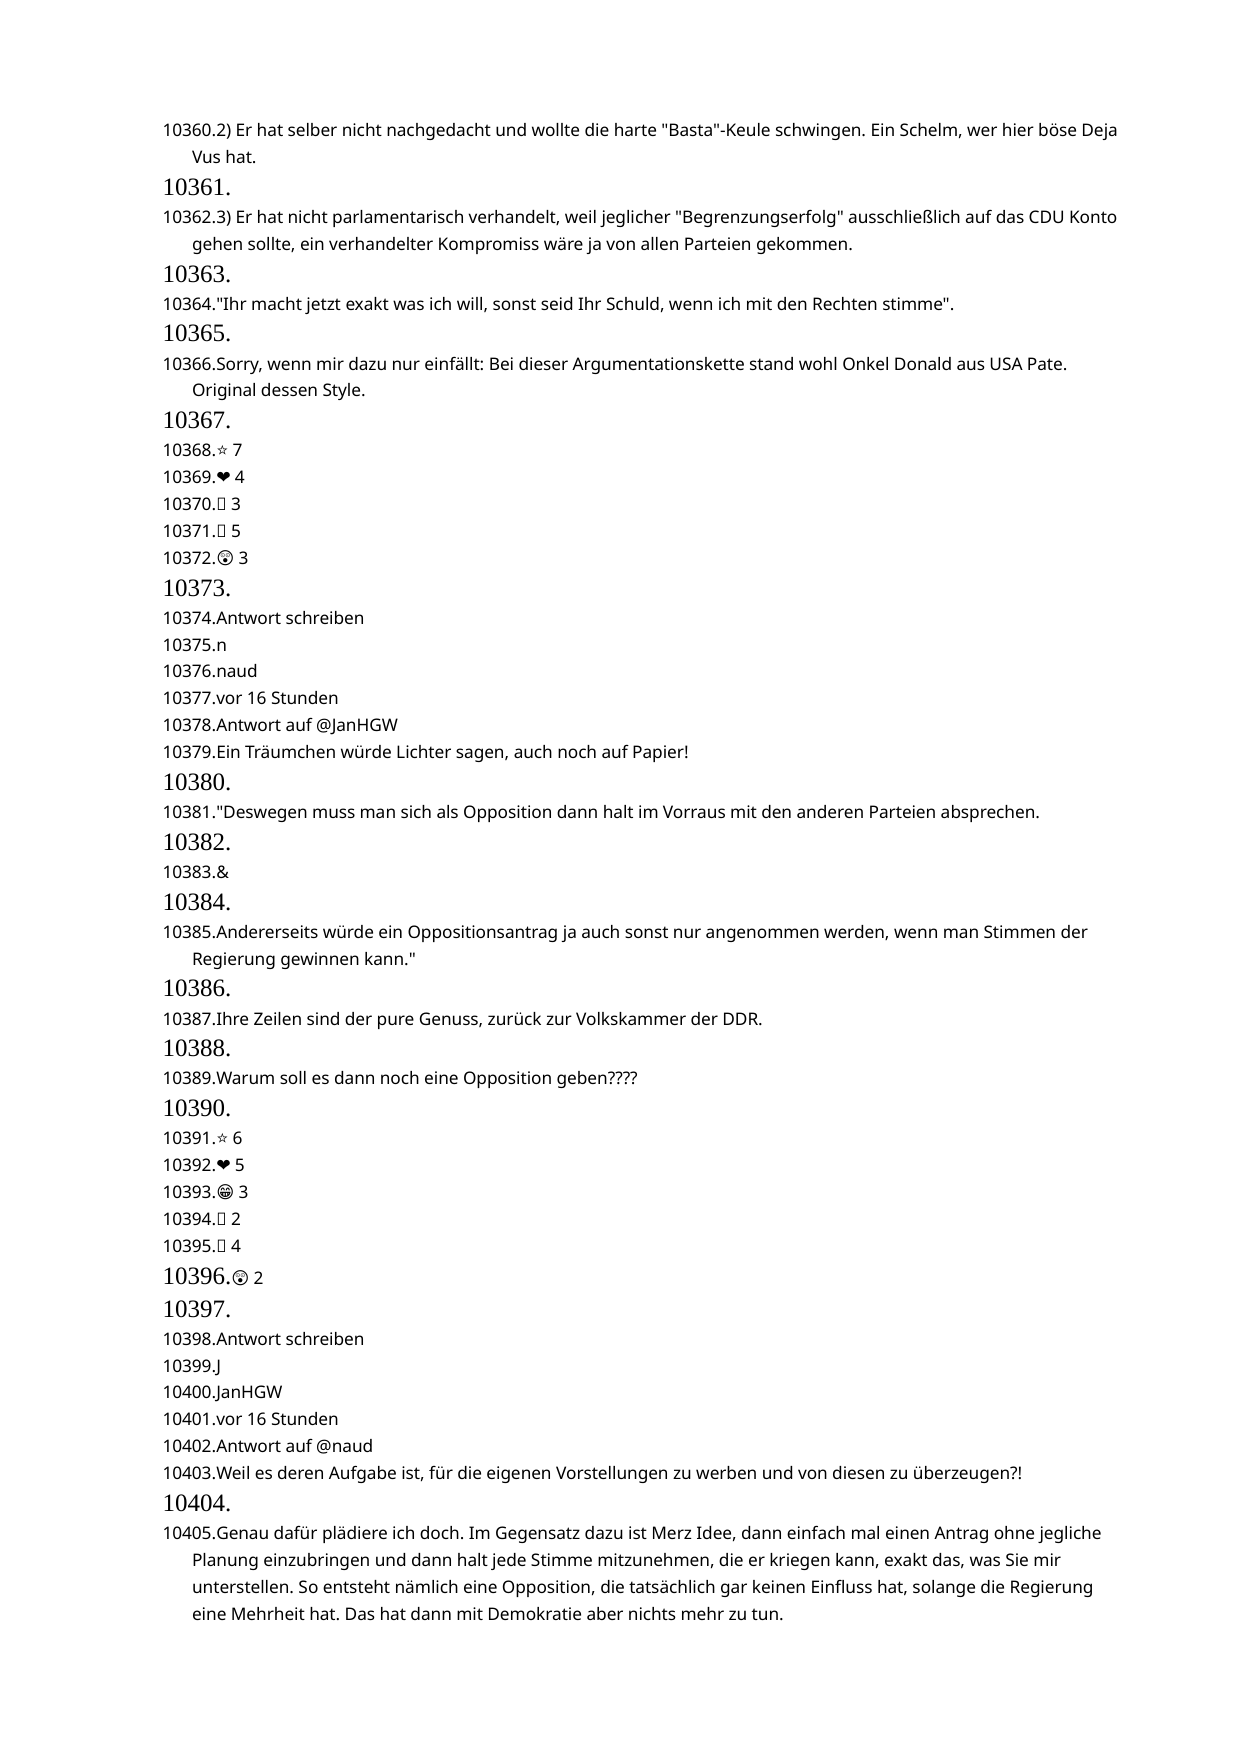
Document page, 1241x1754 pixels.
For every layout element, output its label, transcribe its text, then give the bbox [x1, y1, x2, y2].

list Antwort schreiben [162, 606, 1122, 629]
list Andererseits würde ein Oppositionsantrag ja auch sonst nur angenommen werden, wenn man Stimmen der Regierung gewinnen kann." [162, 920, 1122, 970]
list "Deswegen muss man sich als Opposition dann halt im Vorraus mit den anderen Parteien absprechen. [162, 800, 1122, 823]
list J [162, 1354, 1122, 1377]
list naud [162, 659, 1122, 683]
list Ihre Zeilen sind der pure Genuss, zurück zur Volkskammer der DDR. [162, 1007, 1122, 1030]
list 2) Er hat selber nicht nachgedacht und wollte die harte "Basta"-Keule schwingen. Ein Schelm, wer hier böse Deja Vus hat. [162, 118, 1122, 168]
list Antwort auf @naud [162, 1434, 1122, 1458]
list vor 16 Stunden [162, 1407, 1122, 1431]
list ❤️ 5 [162, 1153, 1122, 1177]
list & [162, 860, 1122, 883]
list Antwort schreiben [162, 1327, 1122, 1350]
list Weil es deren Aufgabe ist, für die eigenen Vorstellungen zu werben und von diesen zu überzeugen?! [162, 1461, 1122, 1484]
list Antwort auf @JanHGW [162, 713, 1122, 737]
list Sorry, wenn mir dazu nur einfällt: Bei dieser Argumentationskette stand wohl Onkel Donald aus USA Pate. Original dessen Style. [162, 352, 1122, 402]
list JanHGW [162, 1381, 1122, 1404]
list ⭐️ 6 [162, 1126, 1122, 1150]
list Genau dafür plädiere ich doch. Im Gegensatz dazu ist Merz Idee, dann einfach mal einen Antrag ohne jegliche Planung einzubringen und dann halt jede Stimme mitzunehmen, die er kriegen kann, exakt das, was Sie mir unterstellen. So entsteht nämlich eine Opposition, die tatsächlich gar keinen Einfluss hat, solange die Regierung eine Mehrheit hat. Das hat dann mit Demokratie aber nichts mehr zu tun. [162, 1521, 1122, 1625]
list "Ihr macht jetzt exakt was ich will, sonst seid Ihr Schuld, wenn ich mit den Rechten stimme". [162, 292, 1122, 315]
list 🤨 4 [162, 1234, 1122, 1257]
list 3) Er hat nicht parlamentarisch verhandelt, weil jeglicher "Begrenzungserfolg" ausschließlich auf das CDU Konto gehen sollte, ein verhandelter Kompromiss wäre ja von allen Parteien gekommen. [162, 205, 1122, 255]
list Warum soll es dann noch eine Opposition geben???? [162, 1066, 1122, 1090]
list n [162, 633, 1122, 656]
list ❤️ 4 [162, 465, 1122, 489]
list ⭐️ 7 [162, 438, 1122, 462]
list 😲 2 [162, 1261, 1122, 1289]
list vor 16 Stunden [162, 686, 1122, 710]
list 🙁 3 [162, 492, 1122, 516]
list Ein Träumchen würde Lichter sagen, auch noch auf Papier! [162, 740, 1122, 763]
list 😁 3 [162, 1180, 1122, 1203]
list 😲 3 [162, 546, 1122, 569]
list 🙁 2 [162, 1207, 1122, 1230]
list 🤨 5 [162, 519, 1122, 542]
